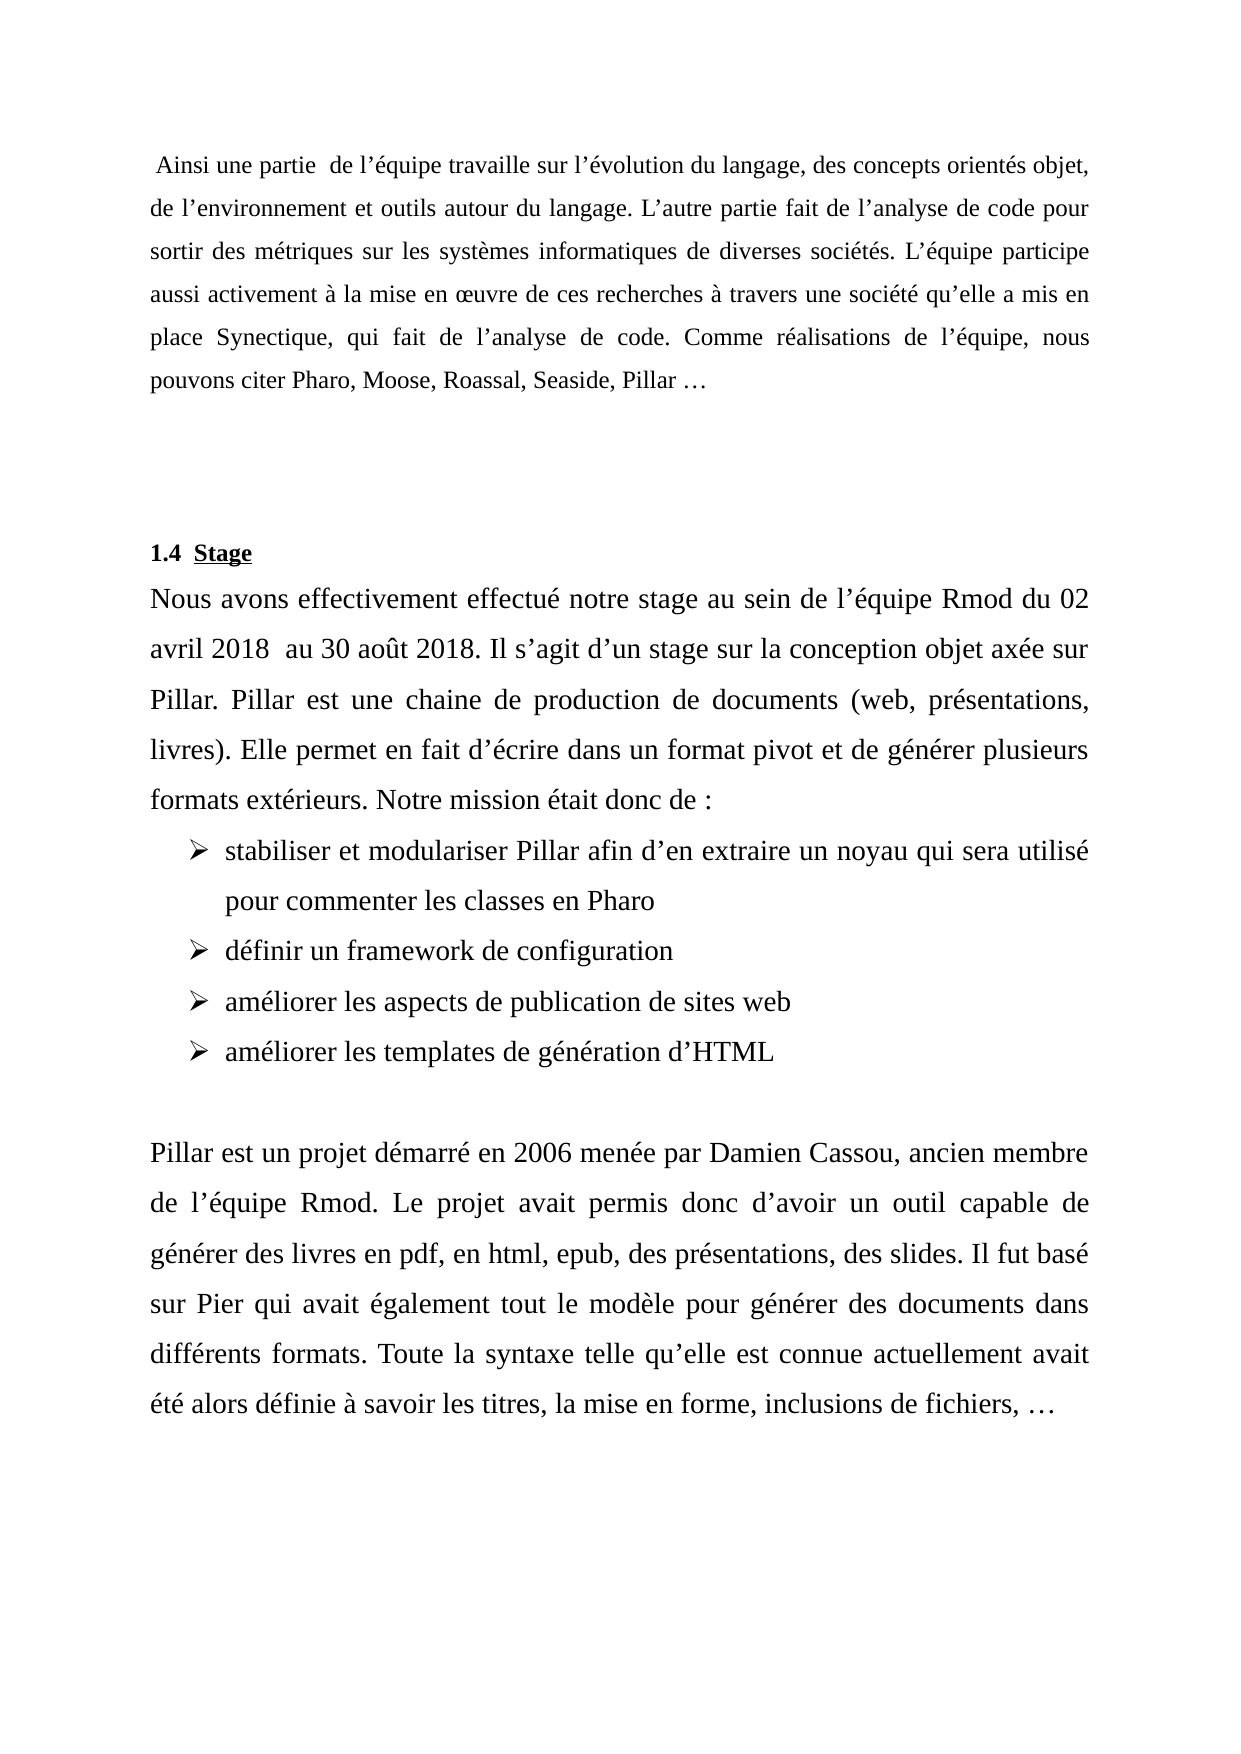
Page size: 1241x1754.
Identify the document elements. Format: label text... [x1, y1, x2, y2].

list améliorer les aspects de publication de sites web [187, 984, 1091, 1018]
list améliorer les templates de génération d’HTML [187, 1034, 1091, 1068]
list stabiliser et modulariser Pillar afin d’en extraire un noyau qui sera utilisé pour commenter les classes en Pharo [187, 833, 1091, 917]
list définir un framework de configuration [187, 933, 1091, 967]
text Ainsi une partie de l’équipe travaille sur l’évolution du langage, des concepts orientés objet, de l’environnement et outils autour du langage. L’autre partie fait de l’analyse de code pour sortir des métriques sur les systèmes informatiques de diverses sociétés. L’équipe participe aussi activement à la mise en œuvre de ces recherches à travers une société qu’elle a mis en place Synectique, qui fait de l’analyse de code. Comme réalisations de l’équipe, nous pouvons citer Pharo, Moose, Roassal, Seaside, Pillar … [150, 150, 1091, 394]
text Nous avons effectivement effectué notre stage au sein de l’équipe Rmod du 02 avril 2018 au 30 août 2018. Il s’agit d’un stage sur la conception objet axée sur Pillar. Pillar est une chaine de production de documents (web, présentations, livres). Elle permet en fait d’écrire dans un format pivot et de générer plusieurs formats extérieurs. Notre mission était donc de : [150, 581, 1091, 816]
text 1.4 Stage [150, 538, 1091, 567]
text Pillar est un projet démarré en 2006 menée par Damien Cassou, ancien membre de l’équipe Rmod. Le projet avait permis donc d’avoir un outil capable de générer des livres en pdf, en html, epub, des présentations, des slides. Il fut basé sur Pier qui avait également tout le modèle pour générer des documents dans différents formats. Toute la syntaxe telle qu’elle est connue actuellement avait été alors définie à savoir les titres, la mise en forme, inclusions de fichiers, … [150, 1135, 1091, 1420]
